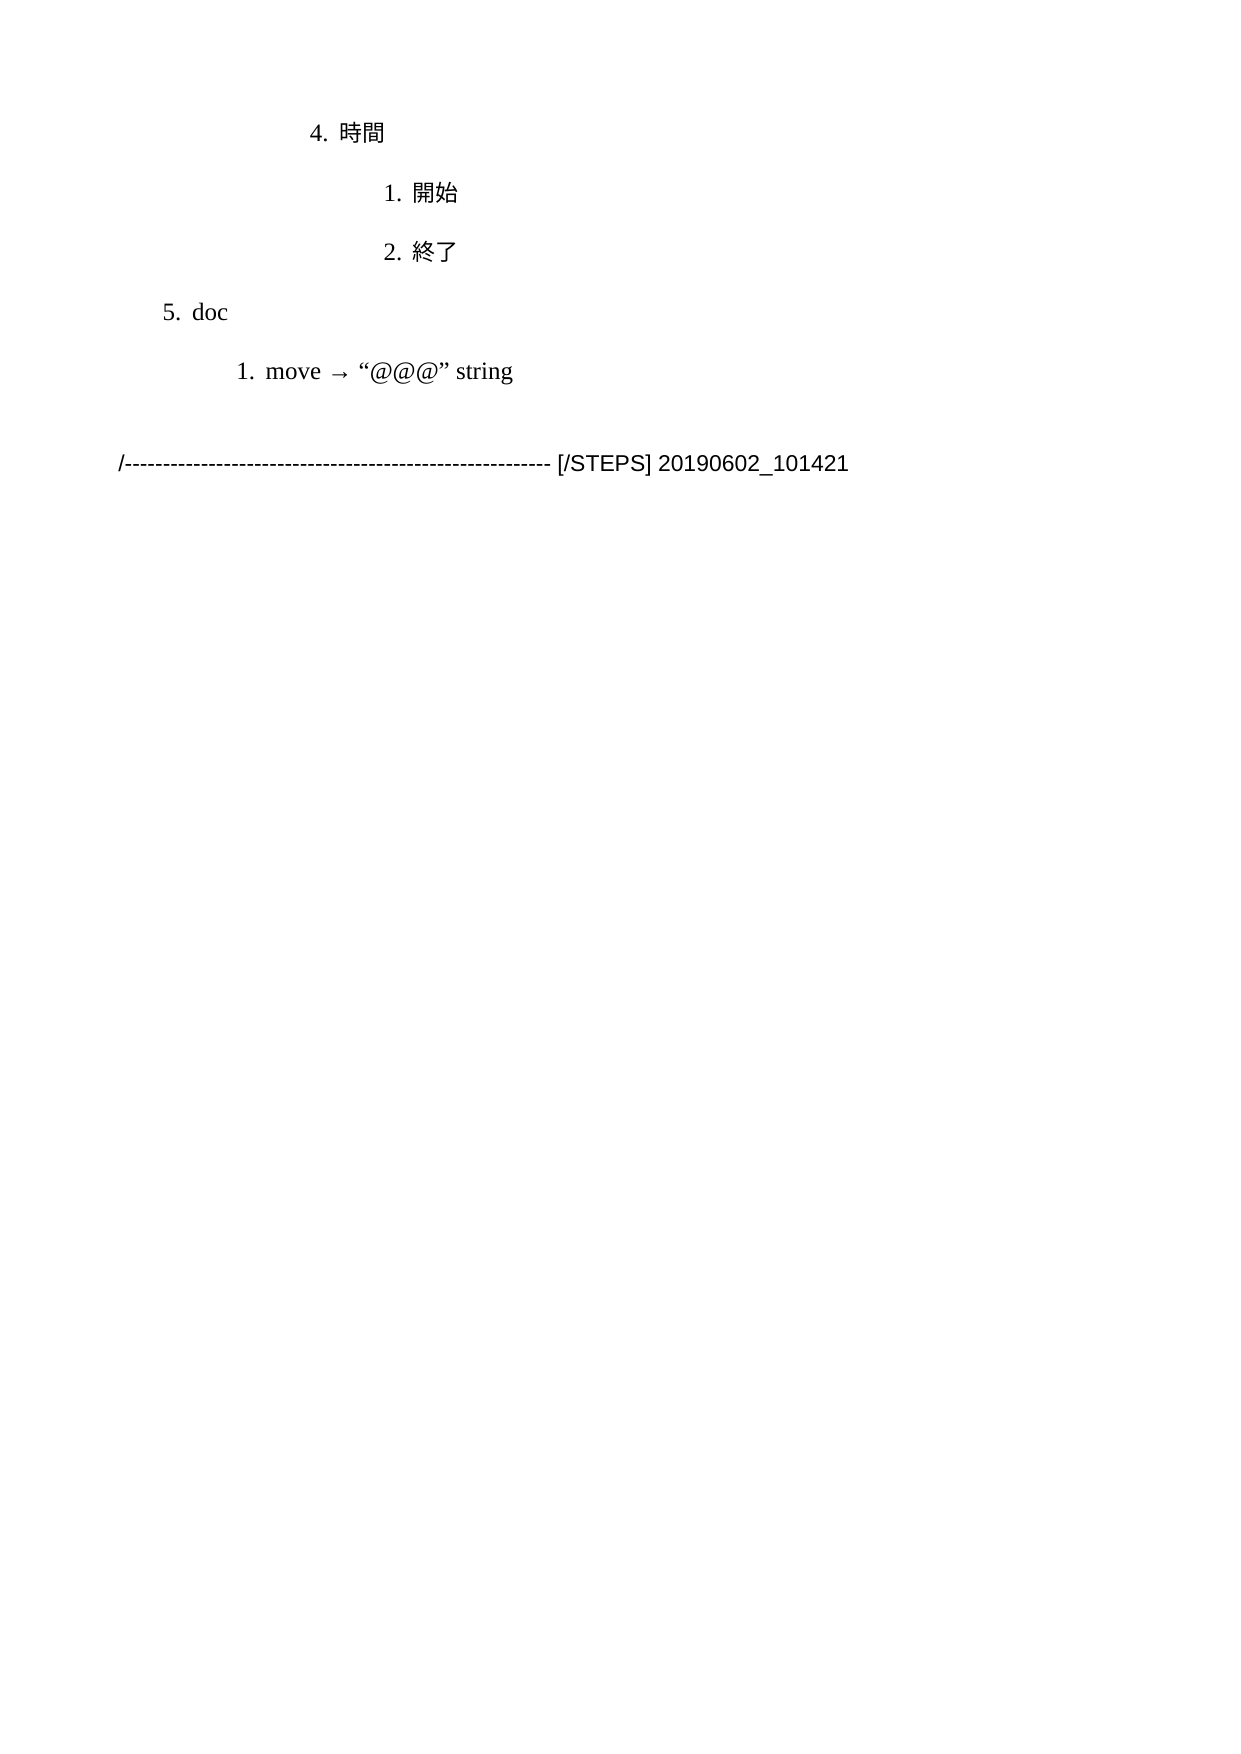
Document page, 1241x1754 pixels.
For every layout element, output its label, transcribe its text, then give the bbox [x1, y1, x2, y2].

list 時間 [309, 118, 1122, 147]
list 終了 [383, 237, 1122, 266]
list doc [162, 297, 1122, 325]
list move → “@@@” string [236, 356, 1122, 385]
text /-------------------------------------------------------- [/STEPS] 20190602_101421 [118, 450, 1122, 476]
list 開始 [383, 178, 1122, 206]
